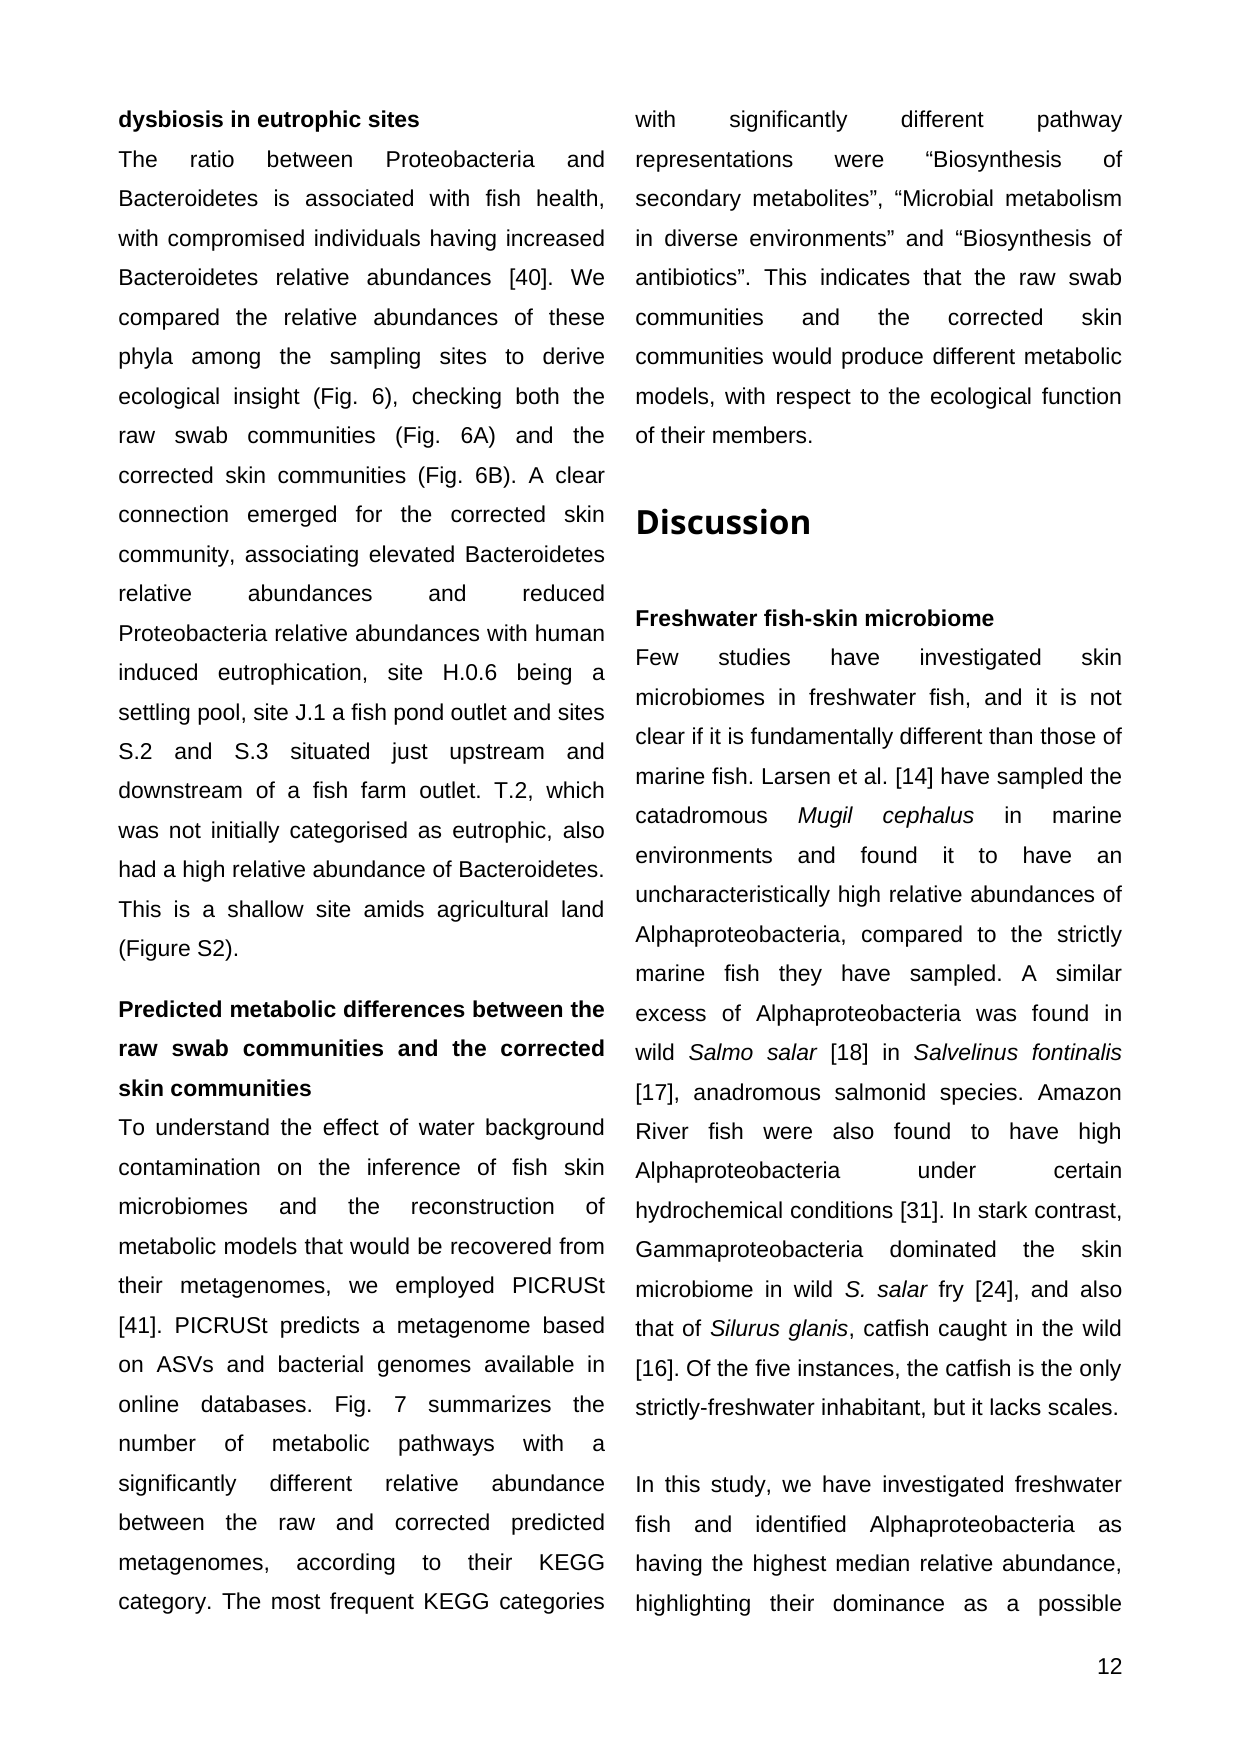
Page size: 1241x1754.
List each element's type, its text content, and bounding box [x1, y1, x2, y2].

text Few studies have investigated skin microbiomes in freshwater fish, and it is not clear if it is fundamentally different than those of marine fish. Larsen et al. [14] have sampled the catadromous Mugil cephalus in marine environments and found it to have an uncharacteristically high relative abundances of Alphaproteobacteria, compared to the strictly marine fish they have sampled. A similar excess of Alphaproteobacteria was found in wild Salmo salar [18] in Salvelinus fontinalis [17], anadromous salmonid species. Amazon River fish were also found to have high Alphaproteobacteria under certain hydrochemical conditions [31]. In stark contrast, Gammaproteobacteria dominated the skin microbiome in wild S. salar fry [24], and also that of Silurus glanis, catfish caught in the wild [16]. Of the five instances, the catfish is the only strictly-freshwater inhabitant, but it lacks scales. [635, 644, 1122, 1421]
text with significantly different pathway representations were “Biosynthesis of secondary metabolites”, “Microbial metabolism in diverse environments” and “Biosynthesis of antibiotics”. This indicates that the raw swab communities and the corrected skin communities would produce different metabolic models, with respect to the ecological function of their members. [635, 106, 1122, 448]
text To understand the effect of water background contamination on the inference of fish skin microbiomes and the reconstruction of metabolic models that would be recovered from their metagenomes, we employed PICRUSt [41]. PICRUSt predicts a metagenome based on ASVs and bacterial genomes available in online databases. Fig. 7 summarizes the number of metabolic pathways with a significantly different relative abundance between the raw and corrected predicted metagenomes, according to their KEGG category. The most frequent KEGG categories [118, 1114, 605, 1614]
text The ratio between Proteobacteria and Bacteroidetes is associated with fish health, with compromised individuals having increased Bacteroidetes relative abundances [40]. We compared the relative abundances of these phyla among the sampling sites to derive ecological insight (Fig. 6), checking both the raw swab communities (Fig. 6A) and the corrected skin communities (Fig. 6B). A clear connection emerged for the corrected skin community, associating elevated Bacteroidetes relative abundances and reduced Proteobacteria relative abundances with human induced eutrophication, site H.0.6 being a settling pool, site J.1 a fish pond outlet and sites S.2 and S.3 situated just upstream and downstream of a fish farm outlet. T.2, which was not initially categorised as eutrophic, also had a high relative abundance of Bacteroidetes. This is a shallow site amids agricultural land (Figure S2). [118, 146, 605, 962]
text In this study, we have investigated freshwater fish and identified Alphaproteobacteria as having the highest median relative abundance, highlighting their dominance as a possible [635, 1471, 1122, 1616]
subtitle Discussion [635, 499, 1122, 544]
text dysbiosis in eutrophic sites [118, 106, 605, 133]
text Predicted metabolic differences between the raw swab communities and the corrected skin communities [118, 996, 605, 1101]
text Freshwater fish-skin microbiome [635, 605, 1122, 631]
